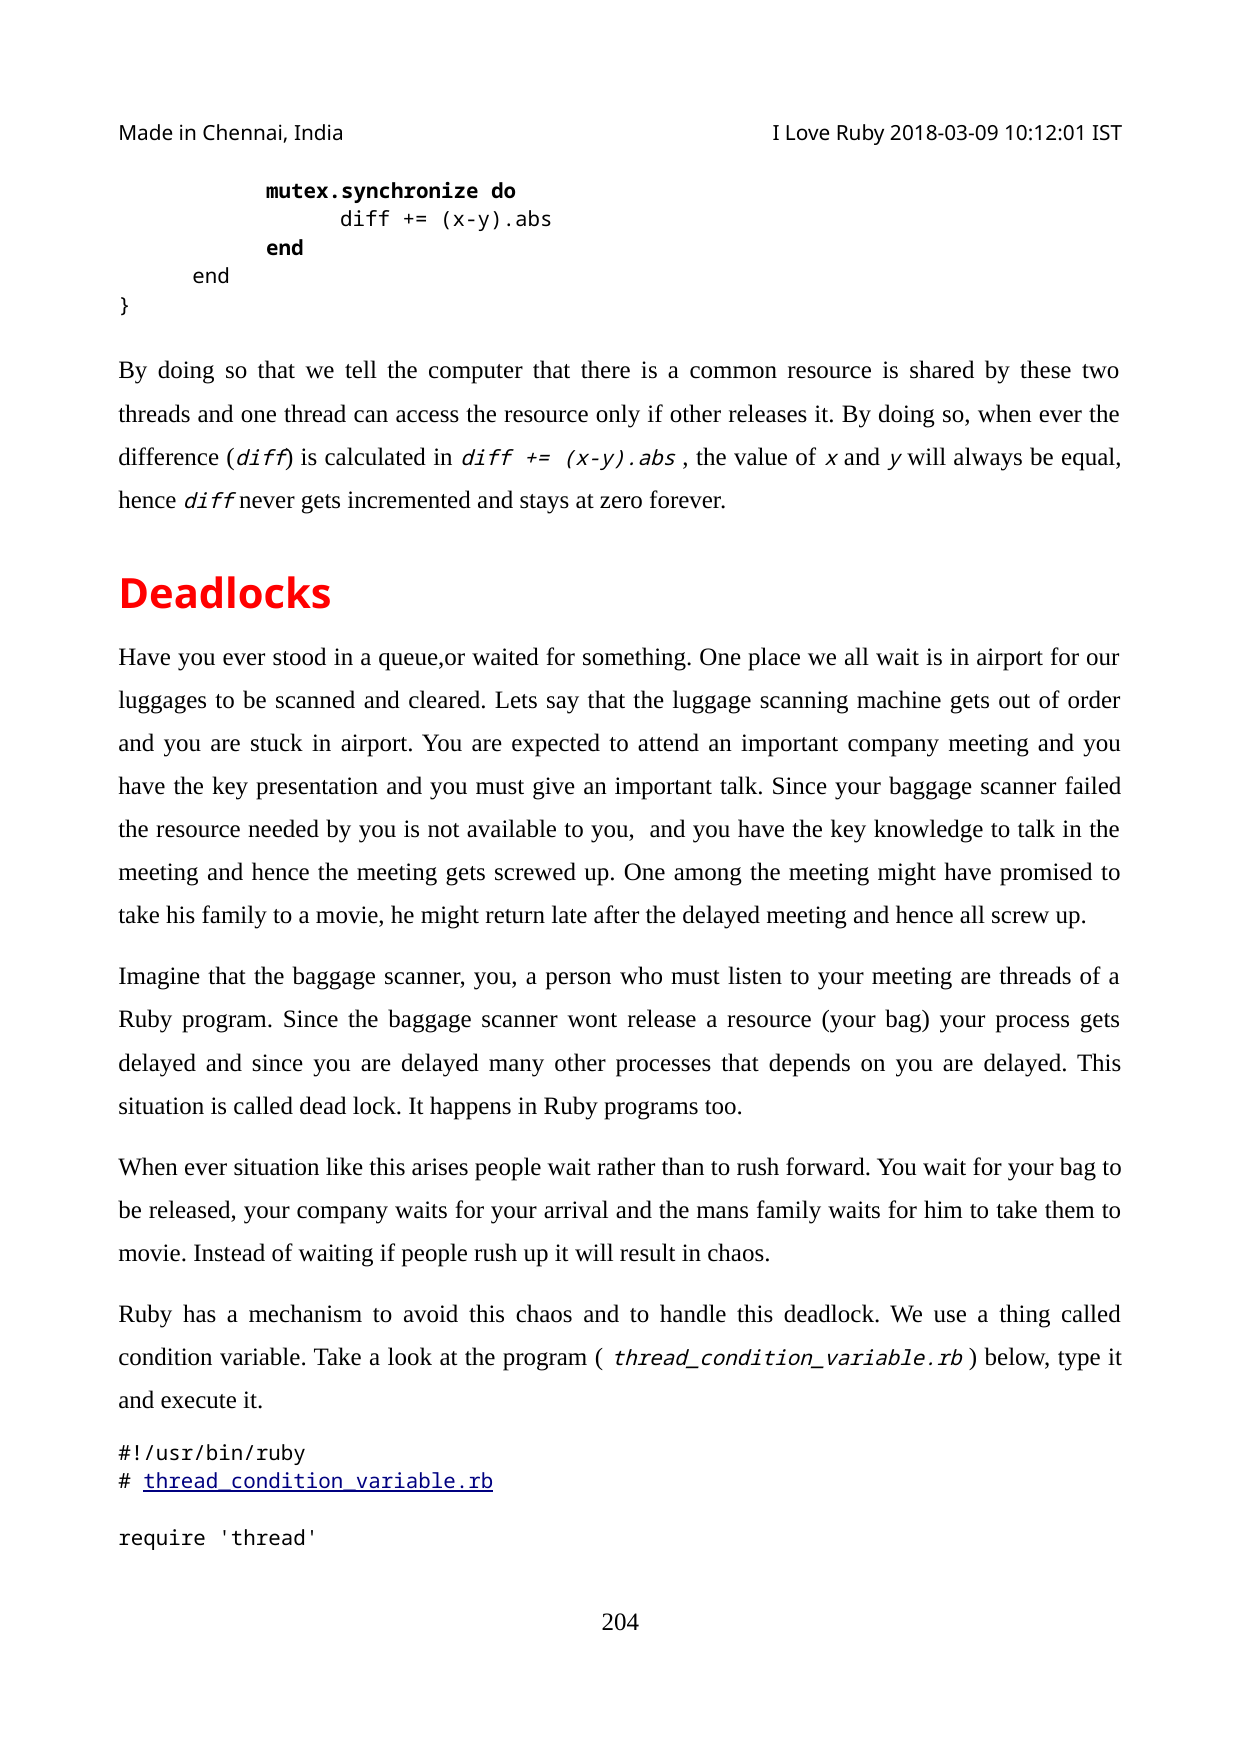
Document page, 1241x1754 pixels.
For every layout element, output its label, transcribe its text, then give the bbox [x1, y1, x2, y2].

text require 'thread' [118, 1523, 1122, 1551]
text Imagine that the baggage scanner, you, a person who must listen to your meeting are threads of a Ruby program. Since the baggage scanner wont release a resource (your bag) your process gets delayed and since you are delayed many other processes that depends on you are delayed. This situation is called dead lock. It happens in Ruby programs too. [118, 961, 1122, 1119]
text } [118, 290, 1122, 318]
text end [118, 261, 1122, 290]
text end [118, 233, 1122, 261]
text Ruby has a mechanism to avoid this chaos and to handle this deadlock. We use a thing called condition variable. Take a look at the program ( thread_condition_variable.rb ) below, type it and execute it. [118, 1299, 1122, 1414]
text #!/usr/bin/ruby [118, 1438, 1122, 1466]
subtitle Deadlocks [118, 564, 1122, 620]
text # thread_condition_variable.rb [118, 1466, 1122, 1494]
text When ever situation like this arises people wait rather than to rush forward. You wait for your bag to be released, your company waits for your arrival and the mans family waits for him to take them to movie. Instead of waiting if people rush up it will result in chaos. [118, 1152, 1122, 1267]
text diff += (x-y).abs [118, 204, 1122, 233]
text mutex.synchronize do [118, 176, 1122, 204]
text Have you ever stood in a queue,or waited for something. One place we all wait is in airport for our luggages to be scanned and cleared. Lets say that the luggage scanning machine gets out of order and you are stuck in airport. You are expected to attend an important company meeting and you have the key presentation and you must give an important talk. Since your baggage scanner failed the resource needed by you is not available to you, and you have the key knowledge to talk in the meeting and hence the meeting gets screwed up. One among the meeting might have promised to take his family to a movie, he might return late after the delayed meeting and hence all screw up. [118, 642, 1122, 929]
text By doing so that we tell the computer that there is a common resource is shared by these two threads and one thread can access the resource only if other releases it. By doing so, when ever the difference (diff) is calculated in diff += (x-y).abs , the value of x and y will always be equal, hence diff never gets incremented and stays at zero forever. [118, 356, 1122, 515]
